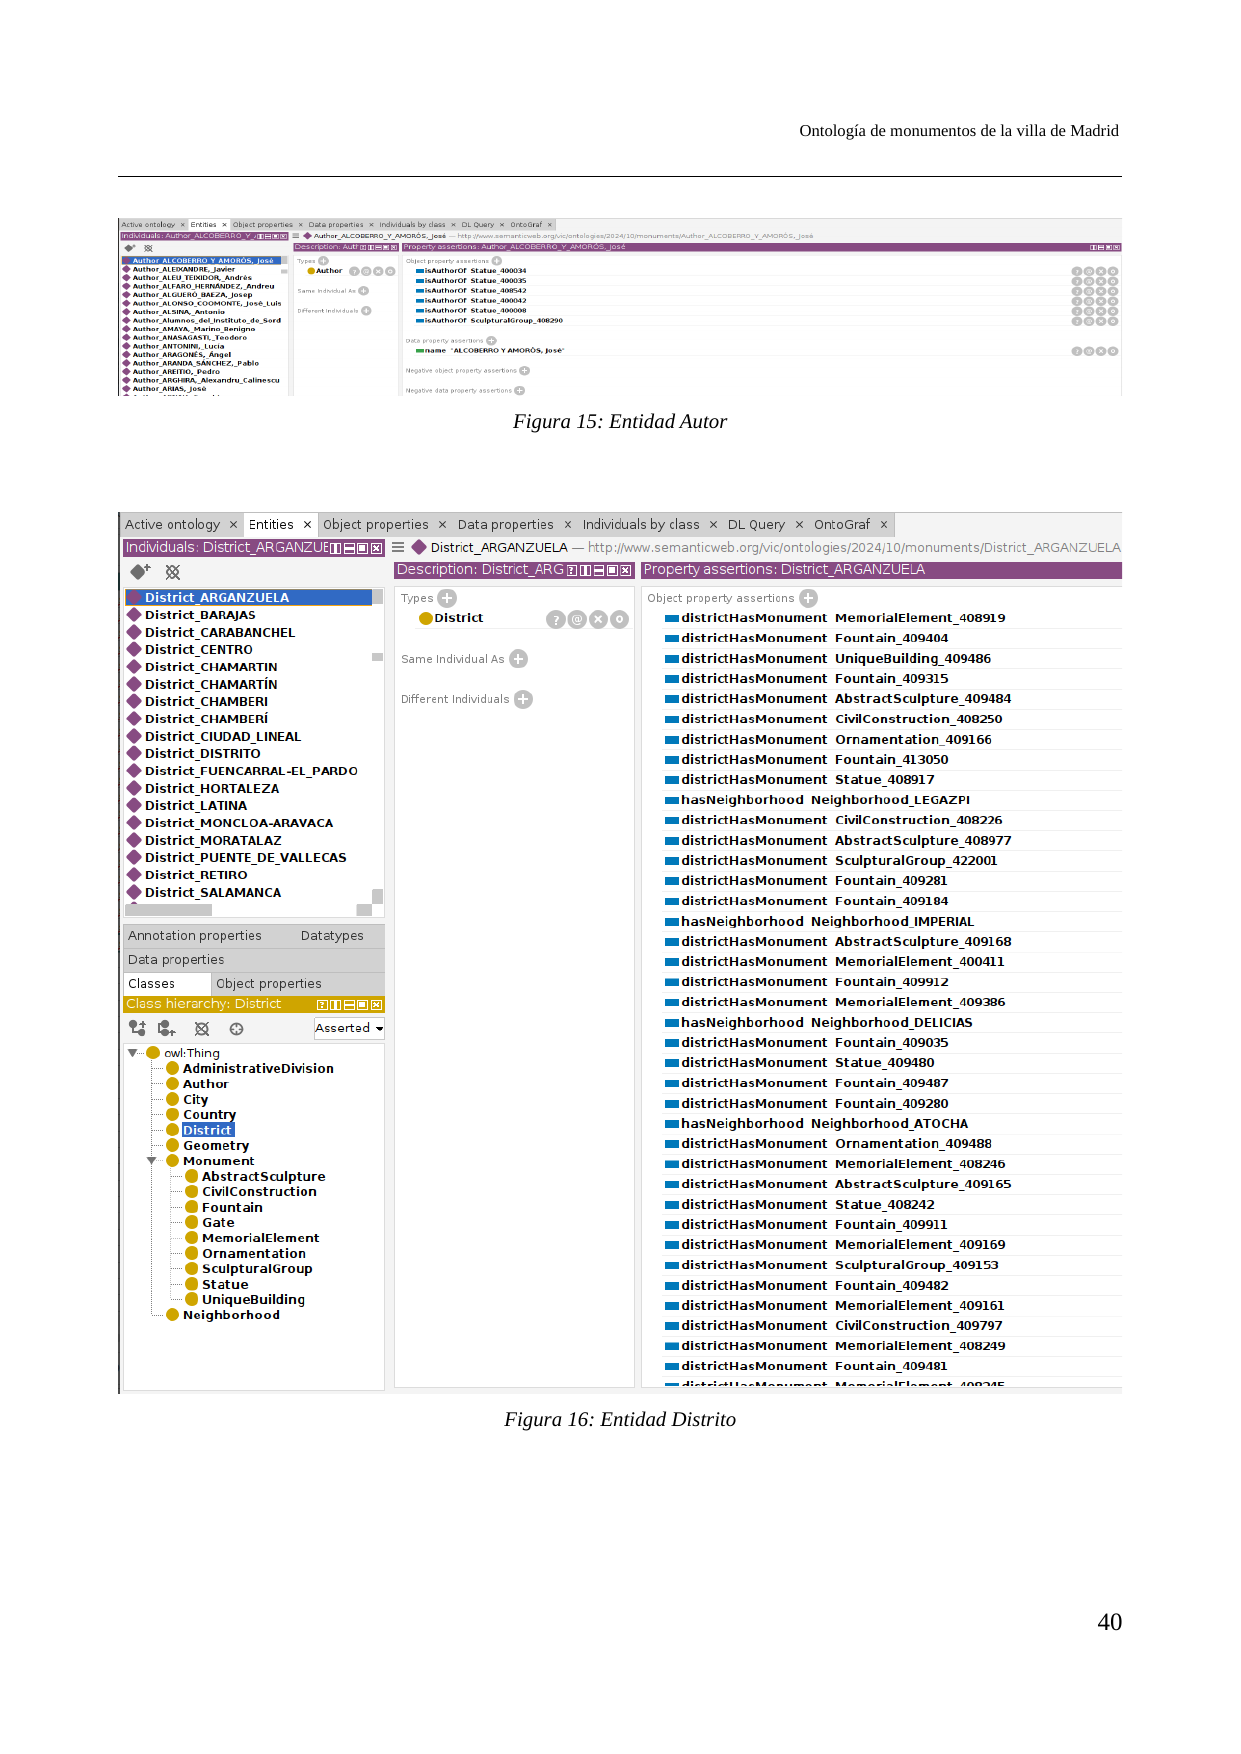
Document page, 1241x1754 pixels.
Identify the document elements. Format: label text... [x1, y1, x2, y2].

text Figura 15: Entidad Autor [118, 396, 1122, 433]
picture [118, 512, 1123, 1394]
picture [118, 218, 1123, 396]
text Figura 16: Entidad Distrito [118, 1394, 1122, 1431]
